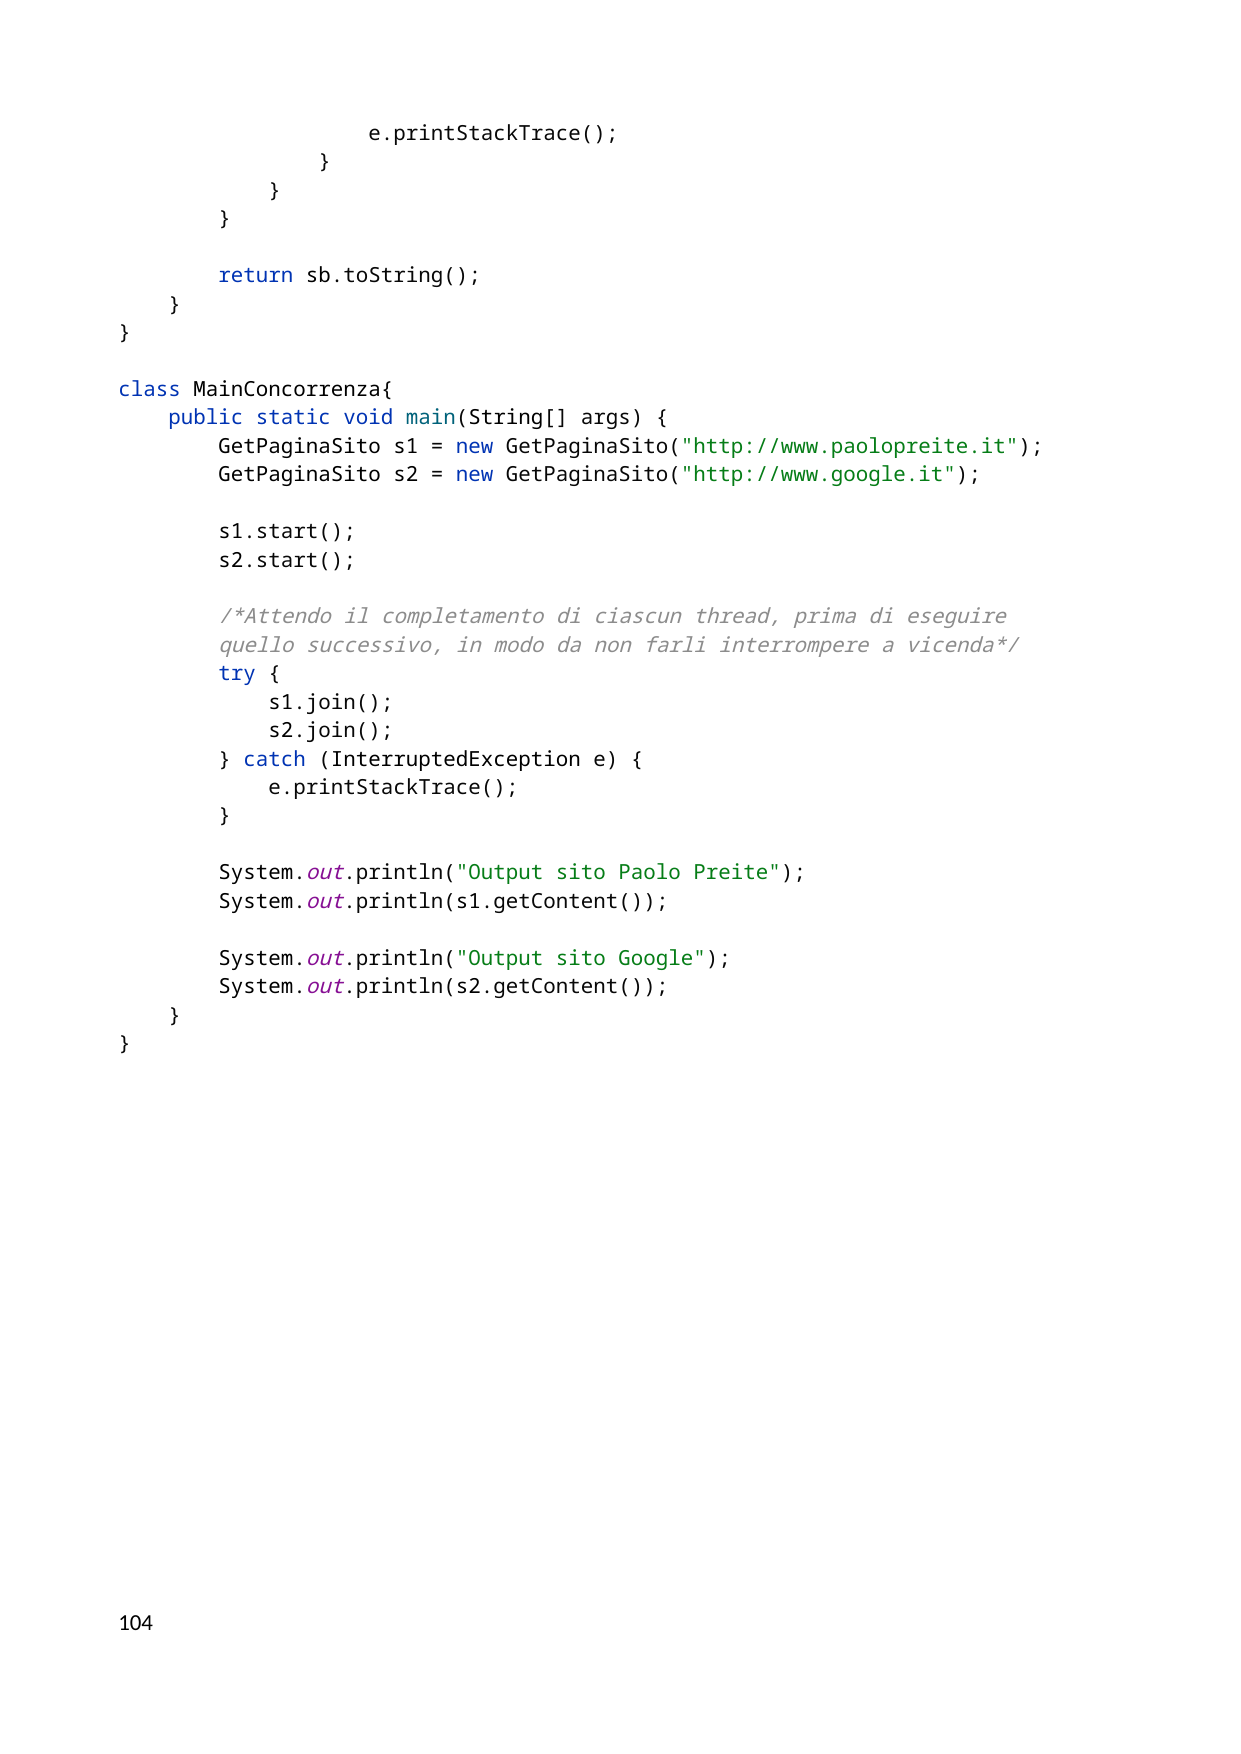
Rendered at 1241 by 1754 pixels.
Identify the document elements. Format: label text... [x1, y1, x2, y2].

text e.printStackTrace(); } } } return sb.toString(); } } class MainConcorrenza{ public static void main(String[] args) { GetPaginaSito s1 = new GetPaginaSito("http://www.paolopreite.it"); GetPaginaSito s2 = new GetPaginaSito("http://www.google.it"); s1.start(); s2.start(); /*Attendo il completamento di ciascun thread, prima di eseguire quello successivo, in modo da non farli interrompere a vicenda*/ try { s1.join(); s2.join(); } catch (InterruptedException e) { e.printStackTrace(); } System.out.println("Output sito Paolo Preite"); System.out.println(s1.getContent()); System.out.println("Output sito Google"); System.out.println(s2.getContent()); } } [118, 118, 1122, 1113]
